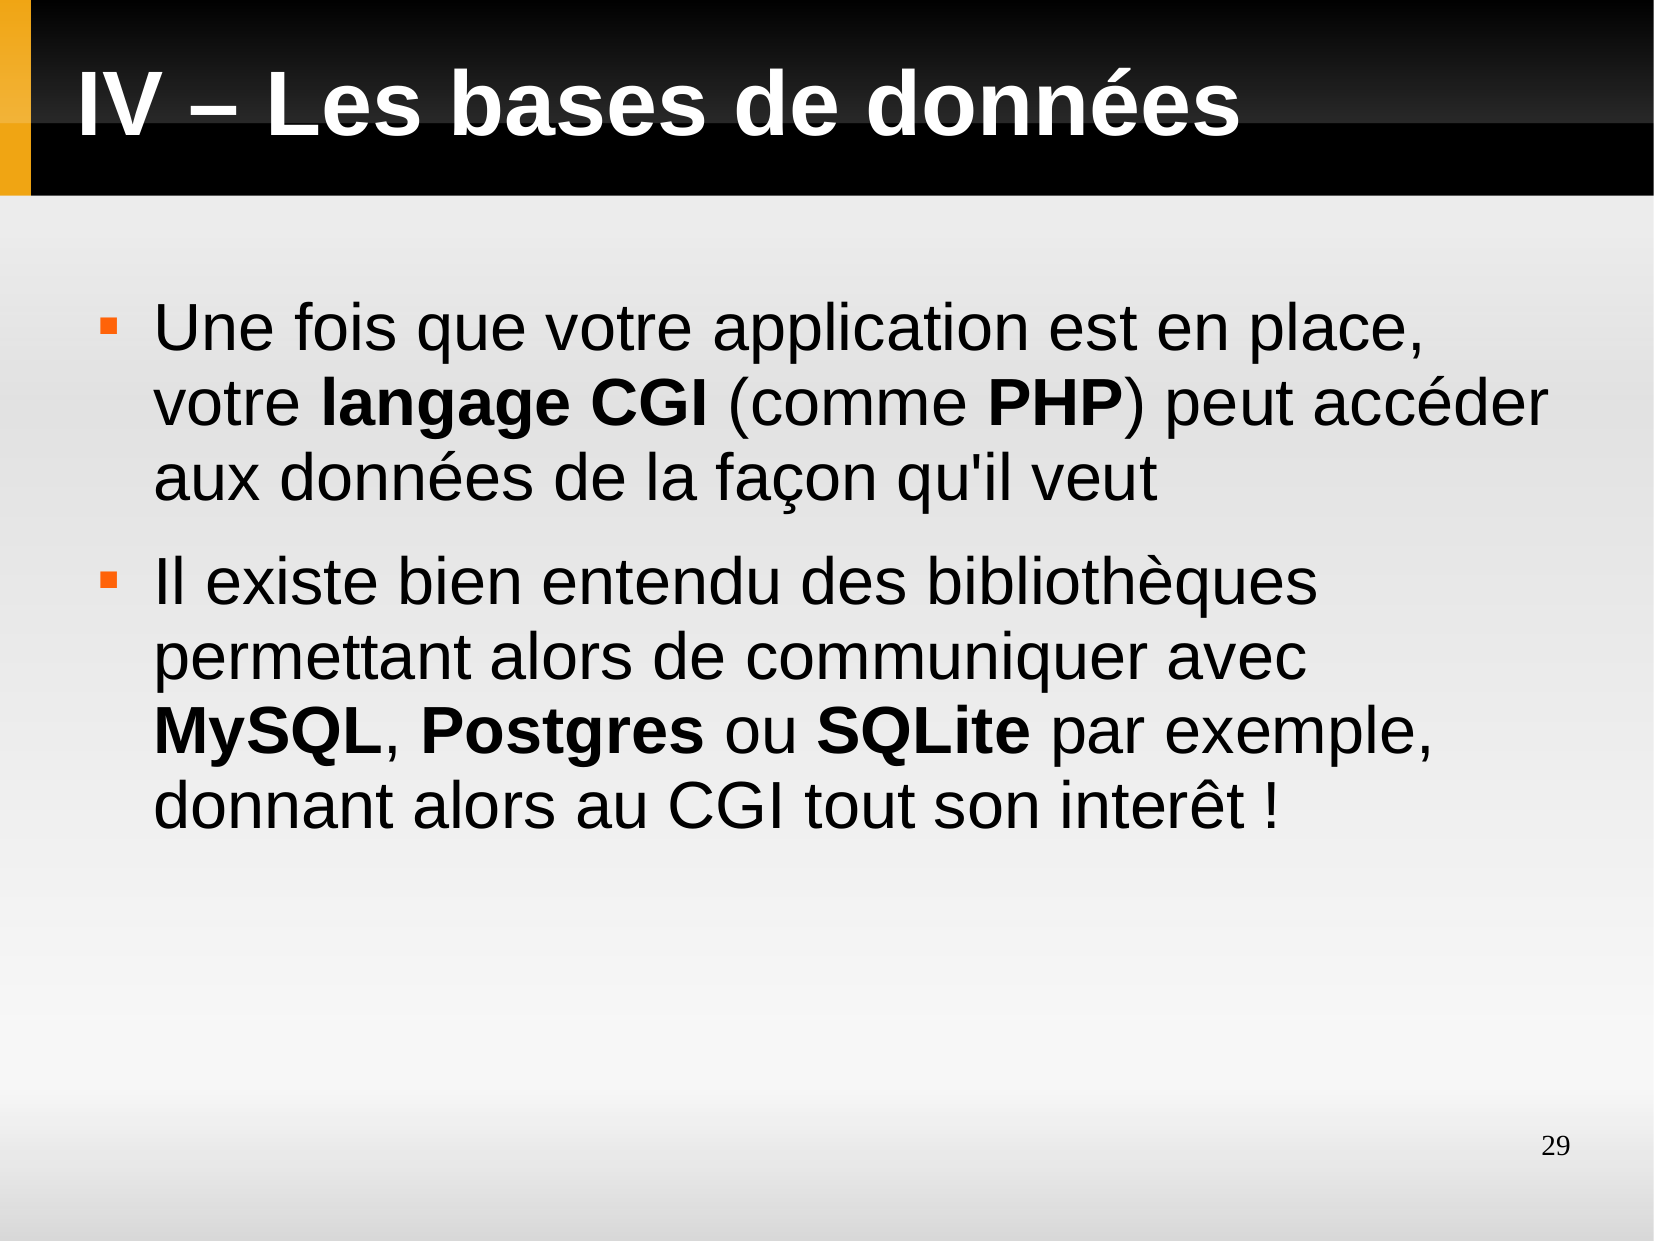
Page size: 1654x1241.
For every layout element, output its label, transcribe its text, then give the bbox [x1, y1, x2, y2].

title IV – Les bases de données [76, 0, 1565, 208]
picture [0, 0, 1654, 1241]
list Une fois que votre application est en place, votre langage CGI (comme PHP) peut accéder aux données de la façon qu'il veut Il existe bien entendu des bibliothèques permettant alors de communiquer avec MySQL, Postgres ou SQLite par exemple, donnant alors au CGI tout son interêt ! [82, 290, 1571, 1109]
